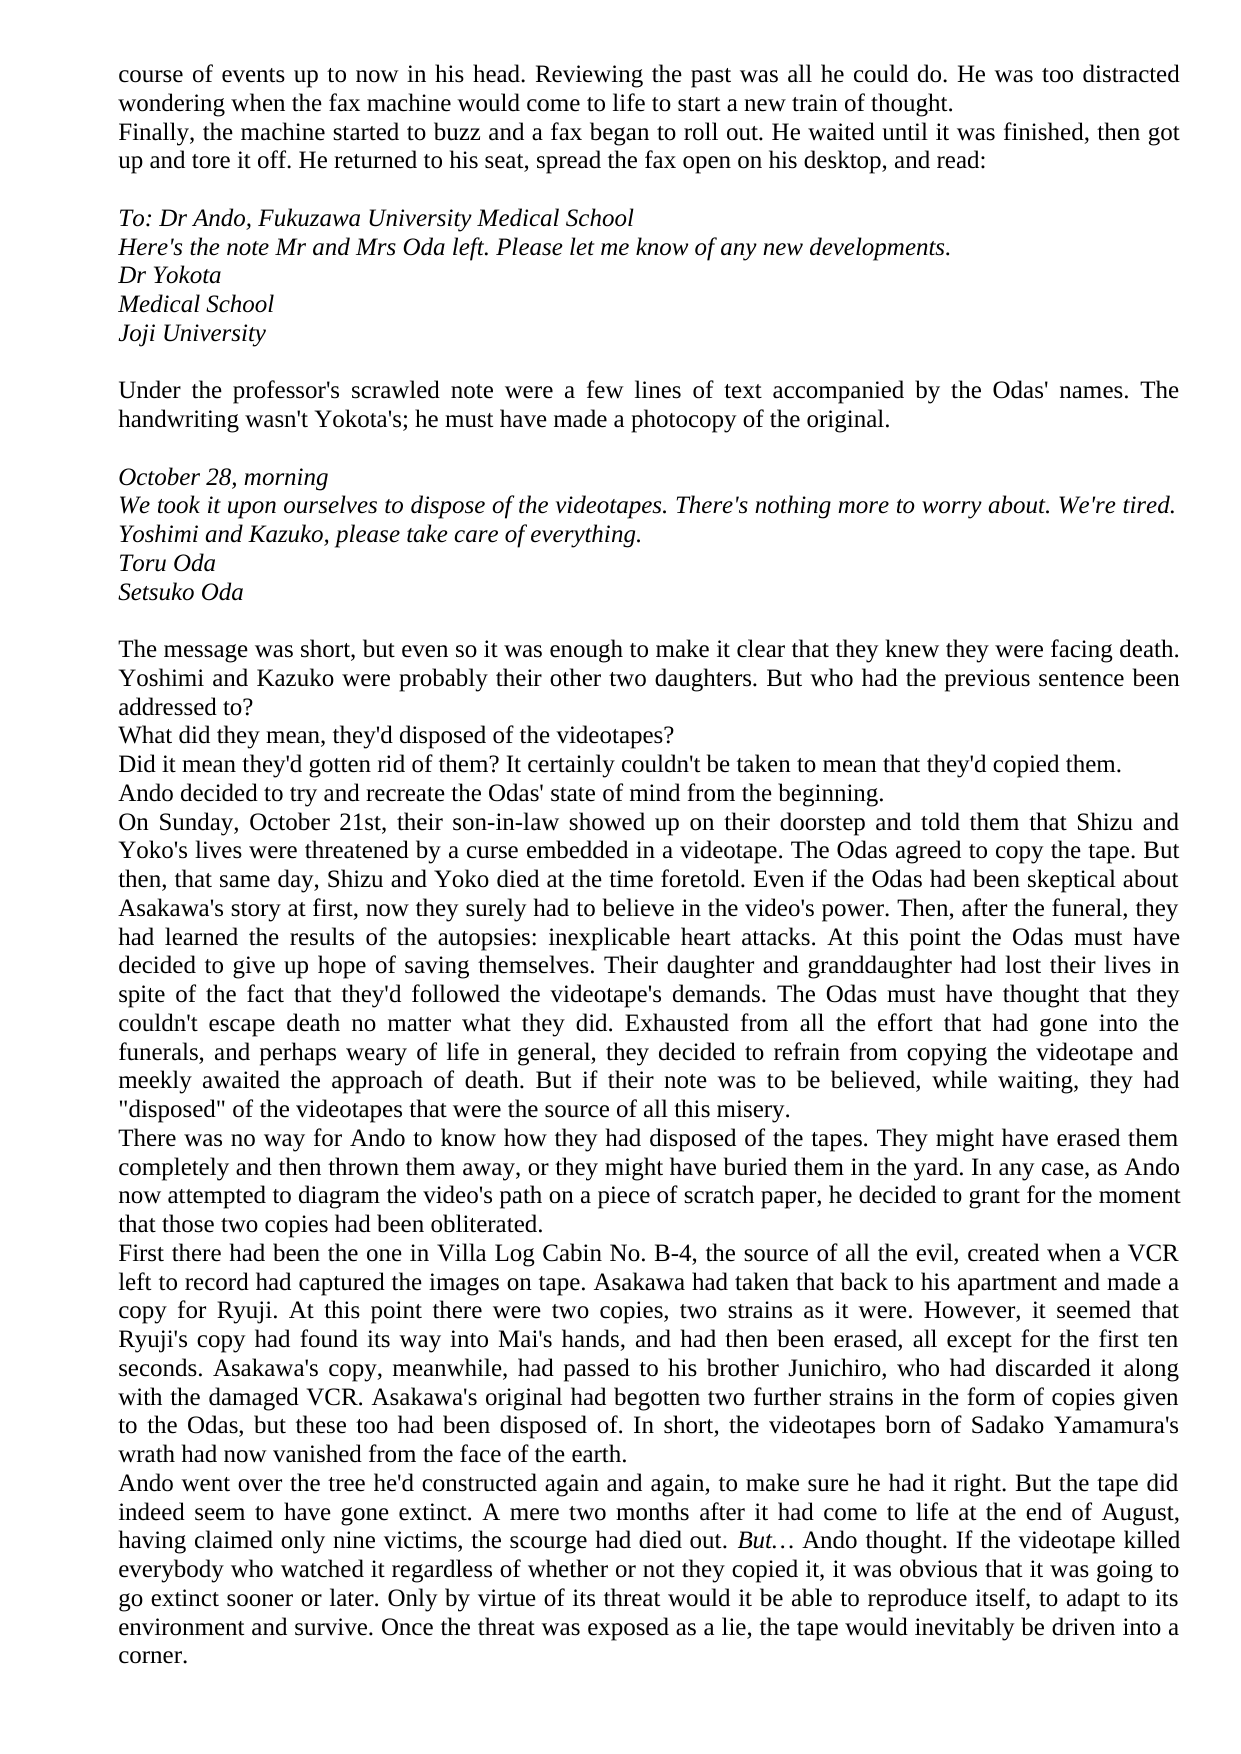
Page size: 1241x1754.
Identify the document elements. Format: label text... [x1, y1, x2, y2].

text Finally, the machine started to buzz and a fax began to roll out. He waited until it was finished, then got up and tore it off. He returned to his seat, spread the fax open on his desktop, and read: [118, 117, 1181, 174]
text course of events up to now in his head. Reviewing the past was all he could do. He was too distracted wondering when the fax machine would come to life to start a new train of thought. [118, 59, 1181, 117]
text There was no way for Ando to know how they had disposed of the tapes. They might have erased them completely and then thrown them away, or they might have buried them in the yard. In any case, as Ando now attempted to diagram the video's path on a piece of scratch paper, he decided to grant for the moment that those two copies had been obliterated. [118, 1123, 1181, 1238]
text What did they mean, they'd disposed of the videotapes? [118, 720, 1181, 749]
text On Sunday, October 21st, their son-in-law showed up on their doorstep and told them that Shizu and Yoko's lives were threatened by a curse embedded in a videotape. The Odas agreed to copy the tape. But then, that same day, Shizu and Yoko died at the time foretold. Even if the Odas had been skeptical about Asakawa's story at first, now they surely had to believe in the video's power. Then, after the funeral, they had learned the results of the autopsies: inexplicable heart attacks. At this point the Odas must have decided to give up hope of saving themselves. Their daughter and granddaughter had lost their lives in spite of the fact that they'd followed the videotape's demands. The Odas must have thought that they couldn't escape death no matter what they did. Exhausted from all the effort that had gone into the funerals, and perhaps weary of life in general, they decided to refrain from copying the videotape and meekly awaited the approach of death. But if their note was to be believed, while waiting, they had "disposed" of the videotapes that were the source of all this misery. [118, 807, 1181, 1123]
text Did it mean they'd gotten rid of them? It certainly couldn't be taken to mean that they'd copied them. [118, 749, 1181, 778]
text Ando decided to try and recreate the Odas' state of mind from the beginning. [118, 778, 1181, 807]
text Setsuko Oda [118, 577, 1181, 605]
text October 28, morning [118, 462, 1181, 490]
text Joji University [118, 318, 1181, 347]
text Medical School [118, 289, 1181, 318]
text Under the professor's scrawled note were a few lines of text accompanied by the Odas' names. The handwriting wasn't Yokota's; he must have made a photocopy of the original. [118, 375, 1181, 433]
text Dr Yokota [118, 260, 1181, 289]
text The message was short, but even so it was enough to make it clear that they knew they were facing death. Yoshimi and Kazuko were probably their other two daughters. But who had the previous sentence been addressed to? [118, 634, 1181, 720]
text To: Dr Ando, Fukuzawa University Medical School [118, 203, 1181, 232]
text Ando went over the tree he'd constructed again and again, to make sure he had it right. But the tape did indeed seem to have gone extinct. A mere two months after it had come to life at the end of August, having claimed only nine victims, the scourge had died out. But… Ando thought. If the videotape killed everybody who watched it regardless of whether or not they copied it, it was obvious that it was going to go extinct sooner or later. Only by virtue of its threat would it be able to reproduce itself, to adapt to its environment and survive. Once the threat was exposed as a lie, the tape would inevitably be driven into a corner. [118, 1468, 1181, 1669]
text Toru Oda [118, 548, 1181, 577]
text Here's the note Mr and Mrs Oda left. Please let me know of any new developments. [118, 232, 1181, 260]
text First there had been the one in Villa Log Cabin No. B-4, the source of all the evil, created when a VCR left to record had captured the images on tape. Asakawa had taken that back to his apartment and made a copy for Ryuji. At this point there were two copies, two strains as it were. However, it seemed that Ryuji's copy had found its way into Mai's hands, and had then been erased, all except for the first ten seconds. Asakawa's copy, meanwhile, had passed to his brother Junichiro, who had discarded it along with the damaged VCR. Asakawa's original had begotten two further strains in the form of copies given to the Odas, but these too had been disposed of. In short, the videotapes born of Sadako Yamamura's wrath had now vanished from the face of the earth. [118, 1238, 1181, 1468]
text We took it upon ourselves to dispose of the videotapes. There's nothing more to worry about. We're tired. Yoshimi and Kazuko, please take care of everything. [118, 490, 1181, 548]
